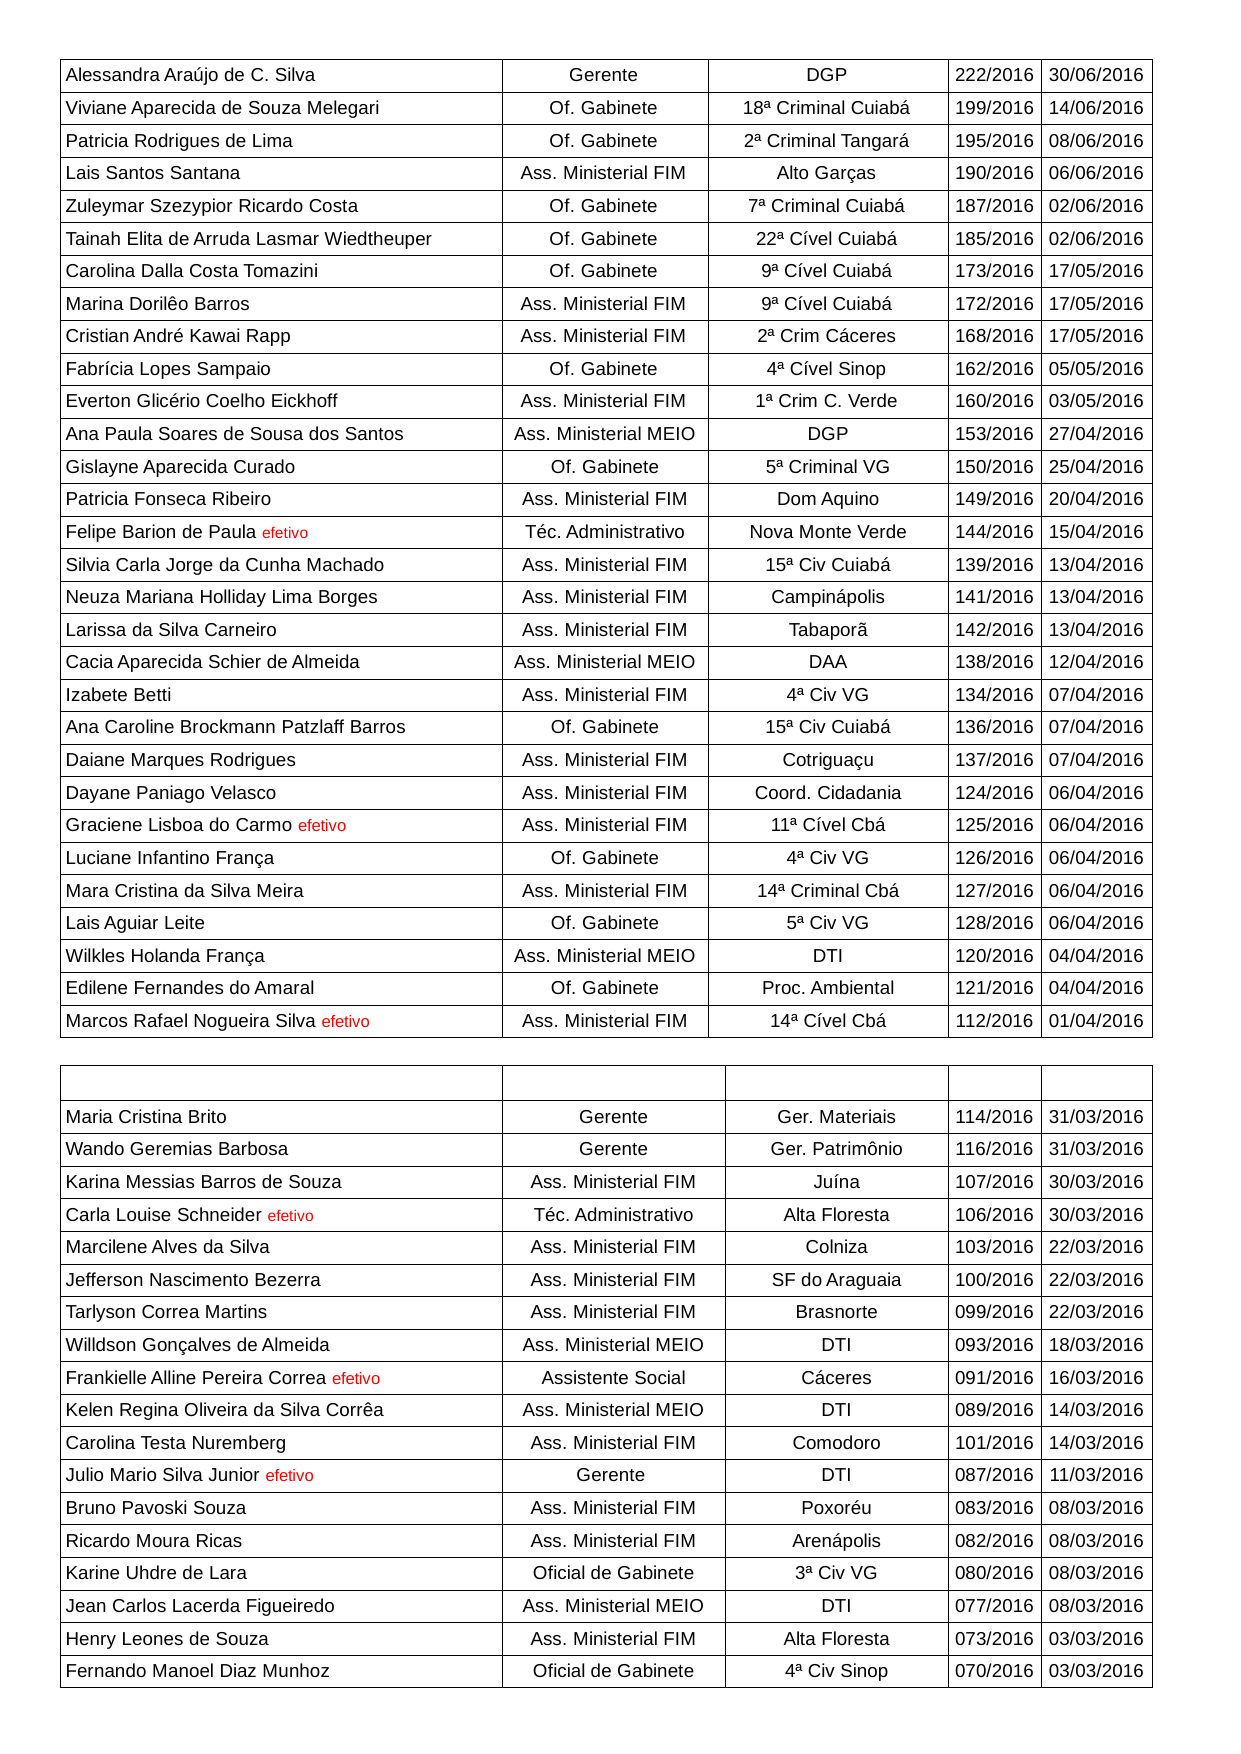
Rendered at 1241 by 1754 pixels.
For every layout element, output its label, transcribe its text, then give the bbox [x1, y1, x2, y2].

table_cell 139/2016 [949, 549, 1041, 581]
table_cell Alta Floresta [726, 1623, 948, 1655]
table_cell Willdson Gonçalves de Almeida [61, 1330, 502, 1361]
table_cell Brasnorte [726, 1297, 948, 1329]
table_cell Ger. Patrimônio [726, 1134, 948, 1166]
table_cell 08/03/2016 [1042, 1591, 1152, 1622]
table_cell 185/2016 [949, 223, 1041, 255]
table_cell Ass. Ministerial FIM [503, 549, 708, 581]
table_cell Neuza Mariana Holliday Lima Borges [61, 582, 502, 613]
table_cell 03/03/2016 [1042, 1656, 1152, 1687]
table_cell Alto Garças [709, 158, 948, 189]
table_cell Ass. Ministerial FIM [503, 1493, 725, 1524]
table_cell Dayane Paniago Velasco [61, 777, 502, 809]
table_cell Oficial de Gabinete [503, 1656, 725, 1687]
table_cell Patricia Fonseca Ribeiro [61, 484, 502, 516]
table_cell Ger. Materiais [726, 1101, 948, 1133]
table_cell Ass. Ministerial FIM [503, 1525, 725, 1557]
table_cell Ass. Ministerial FIM [503, 386, 708, 418]
table_cell 06/04/2016 [1042, 843, 1152, 874]
table_cell 08/03/2016 [1042, 1493, 1152, 1524]
table_cell 16/03/2016 [1042, 1362, 1152, 1394]
table_cell 20/04/2016 [1042, 484, 1152, 516]
table_cell 02/06/2016 [1042, 191, 1152, 222]
table_cell 112/2016 [949, 1006, 1041, 1037]
table_cell 100/2016 [949, 1265, 1041, 1296]
table_cell Bruno Pavoski Souza [61, 1493, 502, 1524]
table_cell Ass. Ministerial FIM [503, 745, 708, 776]
table_cell 22ª Cível Cuiabá [709, 223, 948, 255]
table_cell Carolina Testa Nuremberg [61, 1427, 502, 1459]
table_cell 089/2016 [949, 1395, 1041, 1426]
table_cell 02/06/2016 [1042, 223, 1152, 255]
table_cell Ass. Ministerial MEIO [503, 647, 708, 678]
table_cell 12/04/2016 [1042, 647, 1152, 678]
table_cell Ass. Ministerial MEIO [503, 1395, 725, 1426]
table_cell 04/04/2016 [1042, 973, 1152, 1004]
table_cell 11ª Cível Cbá [709, 810, 948, 842]
table_cell Ass. Ministerial MEIO [503, 419, 708, 450]
table_cell 144/2016 [949, 517, 1041, 548]
table_cell Ass. Ministerial FIM [503, 680, 708, 711]
table_header 30/06/2016 [1042, 60, 1152, 92]
table_cell 14ª Criminal Cbá [709, 875, 948, 907]
table_cell Silvia Carla Jorge da Cunha Machado [61, 549, 502, 581]
table_cell 08/03/2016 [1042, 1525, 1152, 1557]
table_cell Tabaporã [709, 614, 948, 646]
table_cell 160/2016 [949, 386, 1041, 418]
table_cell 070/2016 [949, 1656, 1041, 1687]
table_cell 138/2016 [949, 647, 1041, 678]
table_header [1042, 1066, 1152, 1100]
table_cell 116/2016 [949, 1134, 1041, 1166]
table_cell Poxoréu [726, 1493, 948, 1524]
table_header [726, 1066, 948, 1100]
table_cell 107/2016 [949, 1167, 1041, 1198]
table_cell Téc. Administrativo [503, 517, 708, 548]
table_cell 142/2016 [949, 614, 1041, 646]
table_cell 190/2016 [949, 158, 1041, 189]
table_cell Of. Gabinete [503, 191, 708, 222]
table_cell Karine Uhdre de Lara [61, 1558, 502, 1589]
table_cell 2ª Crim Cáceres [709, 321, 948, 352]
table_cell Dom Aquino [709, 484, 948, 516]
table_cell 15/04/2016 [1042, 517, 1152, 548]
table_cell Ass. Ministerial FIM [503, 1167, 725, 1198]
table_cell 06/06/2016 [1042, 158, 1152, 189]
table_cell Ass. Ministerial MEIO [503, 940, 708, 972]
table_cell 137/2016 [949, 745, 1041, 776]
table_cell 077/2016 [949, 1591, 1041, 1622]
table_cell 093/2016 [949, 1330, 1041, 1361]
table_cell Gerente [503, 1101, 725, 1133]
table_cell 03/05/2016 [1042, 386, 1152, 418]
table_cell 073/2016 [949, 1623, 1041, 1655]
table_cell 172/2016 [949, 288, 1041, 320]
table_cell Ricardo Moura Ricas [61, 1525, 502, 1557]
table_cell 06/04/2016 [1042, 777, 1152, 809]
table_cell Wilkles Holanda França [61, 940, 502, 972]
table_cell Lais Aguiar Leite [61, 908, 502, 939]
table_cell Of. Gabinete [503, 223, 708, 255]
table_cell 149/2016 [949, 484, 1041, 516]
table_cell 134/2016 [949, 680, 1041, 711]
table_cell 091/2016 [949, 1362, 1041, 1394]
table_cell 5ª Criminal VG [709, 451, 948, 483]
table_cell DGP [709, 419, 948, 450]
table_cell Ass. Ministerial FIM [503, 582, 708, 613]
table_cell Carla Louise Schneider efetivo [61, 1199, 502, 1231]
table_cell Marina Dorilêo Barros [61, 288, 502, 320]
table_cell 195/2016 [949, 125, 1041, 157]
table_cell Cacia Aparecida Schier de Almeida [61, 647, 502, 678]
table_cell 141/2016 [949, 582, 1041, 613]
table_cell Of. Gabinete [503, 908, 708, 939]
table_cell 14/06/2016 [1042, 93, 1152, 124]
table_cell Cristian André Kawai Rapp [61, 321, 502, 352]
table_cell 18ª Criminal Cuiabá [709, 93, 948, 124]
table_cell 08/03/2016 [1042, 1558, 1152, 1589]
table_cell 15ª Civ Cuiabá [709, 712, 948, 744]
table_cell 17/05/2016 [1042, 288, 1152, 320]
table_cell Cáceres [726, 1362, 948, 1394]
table_cell 114/2016 [949, 1101, 1041, 1133]
table_cell 087/2016 [949, 1460, 1041, 1492]
table_cell Felipe Barion de Paula efetivo [61, 517, 502, 548]
table_cell 136/2016 [949, 712, 1041, 744]
table_cell 13/04/2016 [1042, 582, 1152, 613]
table_cell 150/2016 [949, 451, 1041, 483]
table_cell 127/2016 [949, 875, 1041, 907]
table_cell 2ª Criminal Tangará [709, 125, 948, 157]
table_cell 099/2016 [949, 1297, 1041, 1329]
table_cell Ass. Ministerial MEIO [503, 1330, 725, 1361]
table_cell DTI [709, 940, 948, 972]
table_cell Of. Gabinete [503, 93, 708, 124]
table_cell Graciene Lisboa do Carmo efetivo [61, 810, 502, 842]
table_cell 05/05/2016 [1042, 354, 1152, 385]
table_cell Gerente [503, 1460, 725, 1492]
table_cell 124/2016 [949, 777, 1041, 809]
table_header [503, 1066, 725, 1100]
table_cell Lais Santos Santana [61, 158, 502, 189]
table_cell 06/04/2016 [1042, 875, 1152, 907]
table_cell 07/04/2016 [1042, 745, 1152, 776]
table_cell 01/04/2016 [1042, 1006, 1152, 1037]
table_cell DAA [709, 647, 948, 678]
table_cell Ass. Ministerial FIM [503, 1427, 725, 1459]
table_cell Of. Gabinete [503, 256, 708, 287]
table_cell Maria Cristina Brito [61, 1101, 502, 1133]
table_cell Of. Gabinete [503, 125, 708, 157]
table_cell Assistente Social [503, 1362, 725, 1394]
table_cell 14ª Cível Cbá [709, 1006, 948, 1037]
table_cell Ass. Ministerial FIM [503, 321, 708, 352]
table_cell Patricia Rodrigues de Lima [61, 125, 502, 157]
table_cell 4ª Civ Sinop [726, 1656, 948, 1687]
table_cell 128/2016 [949, 908, 1041, 939]
table_cell Ass. Ministerial FIM [503, 288, 708, 320]
table_cell Oficial de Gabinete [503, 1558, 725, 1589]
table_cell 121/2016 [949, 973, 1041, 1004]
table_cell 22/03/2016 [1042, 1265, 1152, 1296]
table_cell Ass. Ministerial FIM [503, 1232, 725, 1263]
table_cell Karina Messias Barros de Souza [61, 1167, 502, 1198]
table_cell 07/04/2016 [1042, 712, 1152, 744]
table_cell Fernando Manoel Diaz Munhoz [61, 1656, 502, 1687]
table_cell Luciane Infantino França [61, 843, 502, 874]
table_cell Ass. Ministerial FIM [503, 875, 708, 907]
table_cell DTI [726, 1395, 948, 1426]
table_cell 168/2016 [949, 321, 1041, 352]
table_cell Tainah Elita de Arruda Lasmar Wiedtheuper [61, 223, 502, 255]
table_cell Tarlyson Correa Martins [61, 1297, 502, 1329]
table_cell Ass. Ministerial FIM [503, 1006, 708, 1037]
table_cell Jean Carlos Lacerda Figueiredo [61, 1591, 502, 1622]
table_cell Izabete Betti [61, 680, 502, 711]
table_cell Of. Gabinete [503, 973, 708, 1004]
table_cell 1ª Crim C. Verde [709, 386, 948, 418]
table_cell 083/2016 [949, 1493, 1041, 1524]
table_cell DTI [726, 1330, 948, 1361]
table_cell 9ª Cível Cuiabá [709, 288, 948, 320]
table_cell Ass. Ministerial FIM [503, 777, 708, 809]
table_header [61, 1066, 502, 1100]
table_cell Téc. Administrativo [503, 1199, 725, 1231]
table_cell 4ª Cível Sinop [709, 354, 948, 385]
table_cell 082/2016 [949, 1525, 1041, 1557]
table_cell 9ª Cível Cuiabá [709, 256, 948, 287]
table_cell Comodoro [726, 1427, 948, 1459]
table_cell Cotriguaçu [709, 745, 948, 776]
table_cell 120/2016 [949, 940, 1041, 972]
table_cell Of. Gabinete [503, 451, 708, 483]
table_header 222/2016 [949, 60, 1041, 92]
table_cell 22/03/2016 [1042, 1232, 1152, 1263]
table_cell Marcilene Alves da Silva [61, 1232, 502, 1263]
table_cell 31/03/2016 [1042, 1134, 1152, 1166]
table_cell 199/2016 [949, 93, 1041, 124]
table_cell DTI [726, 1460, 948, 1492]
table_cell 3ª Civ VG [726, 1558, 948, 1589]
table_cell 4ª Civ VG [709, 843, 948, 874]
table_cell Ana Paula Soares de Sousa dos Santos [61, 419, 502, 450]
table_cell Frankielle Alline Pereira Correa efetivo [61, 1362, 502, 1394]
table_cell 153/2016 [949, 419, 1041, 450]
table_cell 30/03/2016 [1042, 1199, 1152, 1231]
table_cell 07/04/2016 [1042, 680, 1152, 711]
table_cell Daiane Marques Rodrigues [61, 745, 502, 776]
table_cell 30/03/2016 [1042, 1167, 1152, 1198]
table_cell Henry Leones de Souza [61, 1623, 502, 1655]
table_cell Of. Gabinete [503, 354, 708, 385]
table_cell Viviane Aparecida de Souza Melegari [61, 93, 502, 124]
table_cell Fabrícia Lopes Sampaio [61, 354, 502, 385]
table_cell Wando Geremias Barbosa [61, 1134, 502, 1166]
table_header DGP [709, 60, 948, 92]
table_cell Jefferson Nascimento Bezerra [61, 1265, 502, 1296]
table_cell Ass. Ministerial FIM [503, 484, 708, 516]
table_header [949, 1066, 1041, 1100]
table_cell 101/2016 [949, 1427, 1041, 1459]
table_cell 06/04/2016 [1042, 908, 1152, 939]
table_cell Ass. Ministerial FIM [503, 810, 708, 842]
table_cell Mara Cristina da Silva Meira [61, 875, 502, 907]
table_cell Ass. Ministerial FIM [503, 1297, 725, 1329]
table_cell 13/04/2016 [1042, 614, 1152, 646]
table_cell Ass. Ministerial MEIO [503, 1591, 725, 1622]
table_cell 13/04/2016 [1042, 549, 1152, 581]
table_cell Arenápolis [726, 1525, 948, 1557]
table_cell Juína [726, 1167, 948, 1198]
table_cell 4ª Civ VG [709, 680, 948, 711]
table_cell 15ª Civ Cuiabá [709, 549, 948, 581]
table_cell Carolina Dalla Costa Tomazini [61, 256, 502, 287]
table_cell 106/2016 [949, 1199, 1041, 1231]
table_cell Julio Mario Silva Junior efetivo [61, 1460, 502, 1492]
table_header Alessandra Araújo de C. Silva [61, 60, 502, 92]
table_cell Marcos Rafael Nogueira Silva efetivo [61, 1006, 502, 1037]
table_cell Everton Glicério Coelho Eickhoff [61, 386, 502, 418]
table_cell SF do Araguaia [726, 1265, 948, 1296]
table_cell Ass. Ministerial FIM [503, 1265, 725, 1296]
table_cell 173/2016 [949, 256, 1041, 287]
table_header Gerente [503, 60, 708, 92]
table_cell Campinápolis [709, 582, 948, 613]
table_cell 14/03/2016 [1042, 1427, 1152, 1459]
table_cell 25/04/2016 [1042, 451, 1152, 483]
table_cell 18/03/2016 [1042, 1330, 1152, 1361]
table_cell 080/2016 [949, 1558, 1041, 1589]
table_cell Ass. Ministerial FIM [503, 1623, 725, 1655]
table_cell Proc. Ambiental [709, 973, 948, 1004]
table_cell 04/04/2016 [1042, 940, 1152, 972]
table_cell 103/2016 [949, 1232, 1041, 1263]
table_cell 08/06/2016 [1042, 125, 1152, 157]
table_cell DTI [726, 1591, 948, 1622]
table_cell 03/03/2016 [1042, 1623, 1152, 1655]
table_cell 22/03/2016 [1042, 1297, 1152, 1329]
table_cell 187/2016 [949, 191, 1041, 222]
table_cell Of. Gabinete [503, 843, 708, 874]
table_cell 31/03/2016 [1042, 1101, 1152, 1133]
table_cell Colniza [726, 1232, 948, 1263]
table_cell Gerente [503, 1134, 725, 1166]
table_cell 7ª Criminal Cuiabá [709, 191, 948, 222]
table_cell Of. Gabinete [503, 712, 708, 744]
table_cell 126/2016 [949, 843, 1041, 874]
table_cell Nova Monte Verde [709, 517, 948, 548]
table_cell Kelen Regina Oliveira da Silva Corrêa [61, 1395, 502, 1426]
table_cell Ass. Ministerial FIM [503, 158, 708, 189]
table_cell 17/05/2016 [1042, 321, 1152, 352]
table_cell 06/04/2016 [1042, 810, 1152, 842]
table_cell 17/05/2016 [1042, 256, 1152, 287]
table_cell Ass. Ministerial FIM [503, 614, 708, 646]
table_cell Edilene Fernandes do Amaral [61, 973, 502, 1004]
table_cell Coord. Cidadania [709, 777, 948, 809]
table_cell Ana Caroline Brockmann Patzlaff Barros [61, 712, 502, 744]
table_cell 162/2016 [949, 354, 1041, 385]
table_cell 125/2016 [949, 810, 1041, 842]
table_cell 27/04/2016 [1042, 419, 1152, 450]
table_cell 14/03/2016 [1042, 1395, 1152, 1426]
table_cell Zuleymar Szezypior Ricardo Costa [61, 191, 502, 222]
table_cell 11/03/2016 [1042, 1460, 1152, 1492]
table_cell Gislayne Aparecida Curado [61, 451, 502, 483]
table_cell 5ª Civ VG [709, 908, 948, 939]
table_cell Larissa da Silva Carneiro [61, 614, 502, 646]
table_cell Alta Floresta [726, 1199, 948, 1231]
